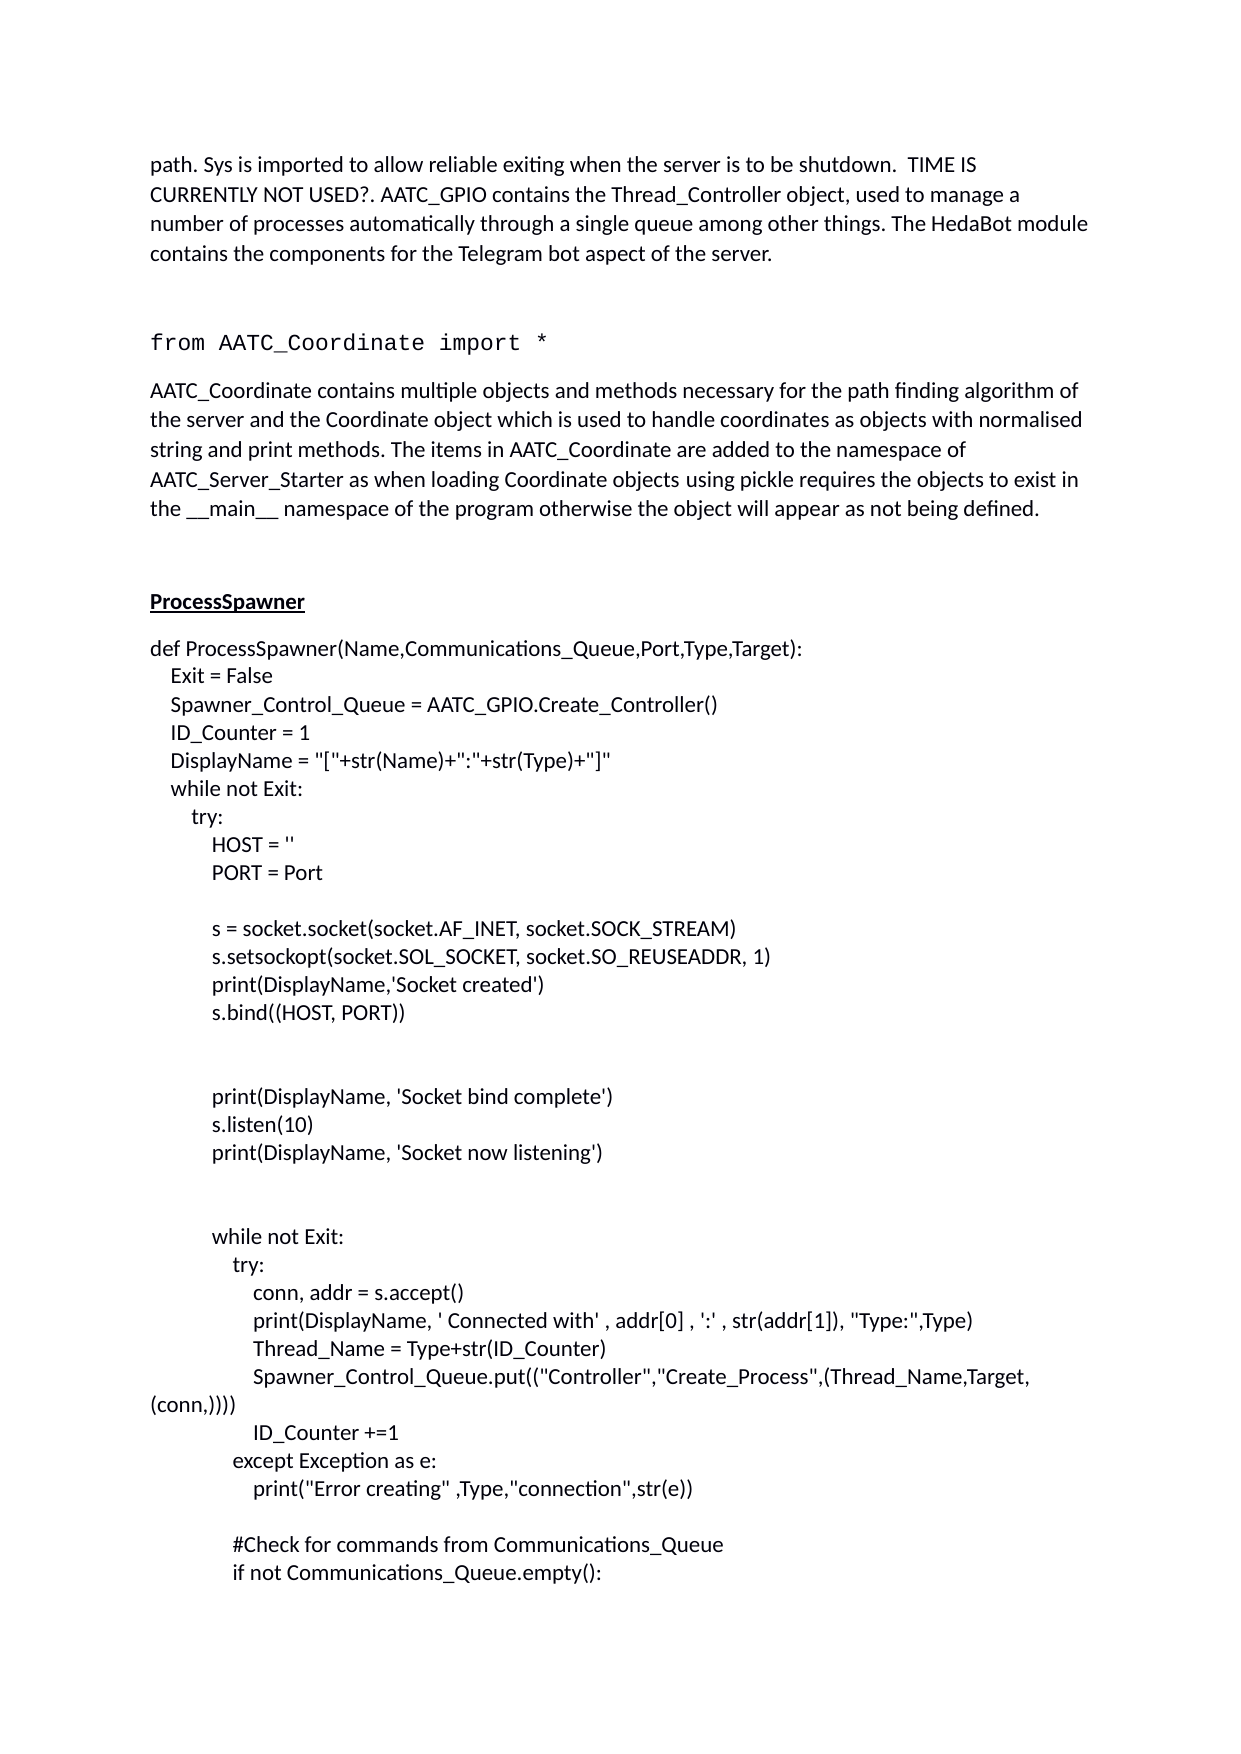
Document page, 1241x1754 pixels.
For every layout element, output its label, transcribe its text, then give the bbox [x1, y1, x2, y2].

text except Exception as e: [150, 1446, 1090, 1474]
text AATC_Coordinate contains multiple objects and methods necessary for the path finding algorithm of the server and the Coordinate object which is used to handle coordinates as objects with normalised string and print methods. The items in AATC_Coordinate are added to the namespace of AATC_Server_Starter as when loading Coordinate objects using pickle requires the objects to exist in the __main__ namespace of the program otherwise the object will appear as not being defined. [150, 376, 1090, 523]
text print("Error creating" ,Type,"connection",str(e)) [150, 1474, 1090, 1502]
text PORT = Port [150, 858, 1090, 886]
text Exit = False [150, 662, 1090, 690]
text try: [150, 1250, 1090, 1278]
text try: [150, 802, 1090, 830]
text path. Sys is imported to allow reliable exiting when the server is to be shutdown. TIME IS CURRENTLY NOT USED?. AATC_GPIO contains the Thread_Controller object, used to manage a number of processes automatically through a single queue among other things. The HedaBot module contains the components for the Telegram bot aspect of the server. [150, 150, 1090, 267]
text print(DisplayName, 'Socket now listening') [150, 1138, 1090, 1166]
text conn, addr = s.accept() [150, 1278, 1090, 1306]
text from AATC_Coordinate import * [150, 332, 1090, 358]
text Thread_Name = Type+str(ID_Counter) [150, 1334, 1090, 1362]
text s.bind((HOST, PORT)) [150, 998, 1090, 1026]
text if not Communications_Queue.empty(): [150, 1558, 1090, 1586]
text Spawner_Control_Queue.put(("Controller","Create_Process",(Thread_Name,Target,(conn,)))) [150, 1362, 1090, 1418]
text print(DisplayName, 'Socket bind complete') [150, 1082, 1090, 1110]
text ID_Counter = 1 [150, 718, 1090, 746]
text HOST = '' [150, 830, 1090, 858]
text s.listen(10) [150, 1110, 1090, 1138]
text def ProcessSpawner(Name,Communications_Queue,Port,Type,Target): [150, 634, 1090, 662]
text #Check for commands from Communications_Queue [150, 1530, 1090, 1558]
text s = socket.socket(socket.AF_INET, socket.SOCK_STREAM) [150, 914, 1090, 942]
text ID_Counter +=1 [150, 1418, 1090, 1446]
text print(DisplayName,'Socket created') [150, 970, 1090, 998]
text print(DisplayName, ' Connected with' , addr[0] , ':' , str(addr[1]), "Type:",Type) [150, 1306, 1090, 1334]
text while not Exit: [150, 774, 1090, 802]
text s.setsockopt(socket.SOL_SOCKET, socket.SO_REUSEADDR, 1) [150, 942, 1090, 970]
text ProcessSpawner [150, 587, 1090, 615]
text Spawner_Control_Queue = AATC_GPIO.Create_Controller() [150, 690, 1090, 718]
text DisplayName = "["+str(Name)+":"+str(Type)+"]" [150, 746, 1090, 774]
text while not Exit: [150, 1222, 1090, 1250]
